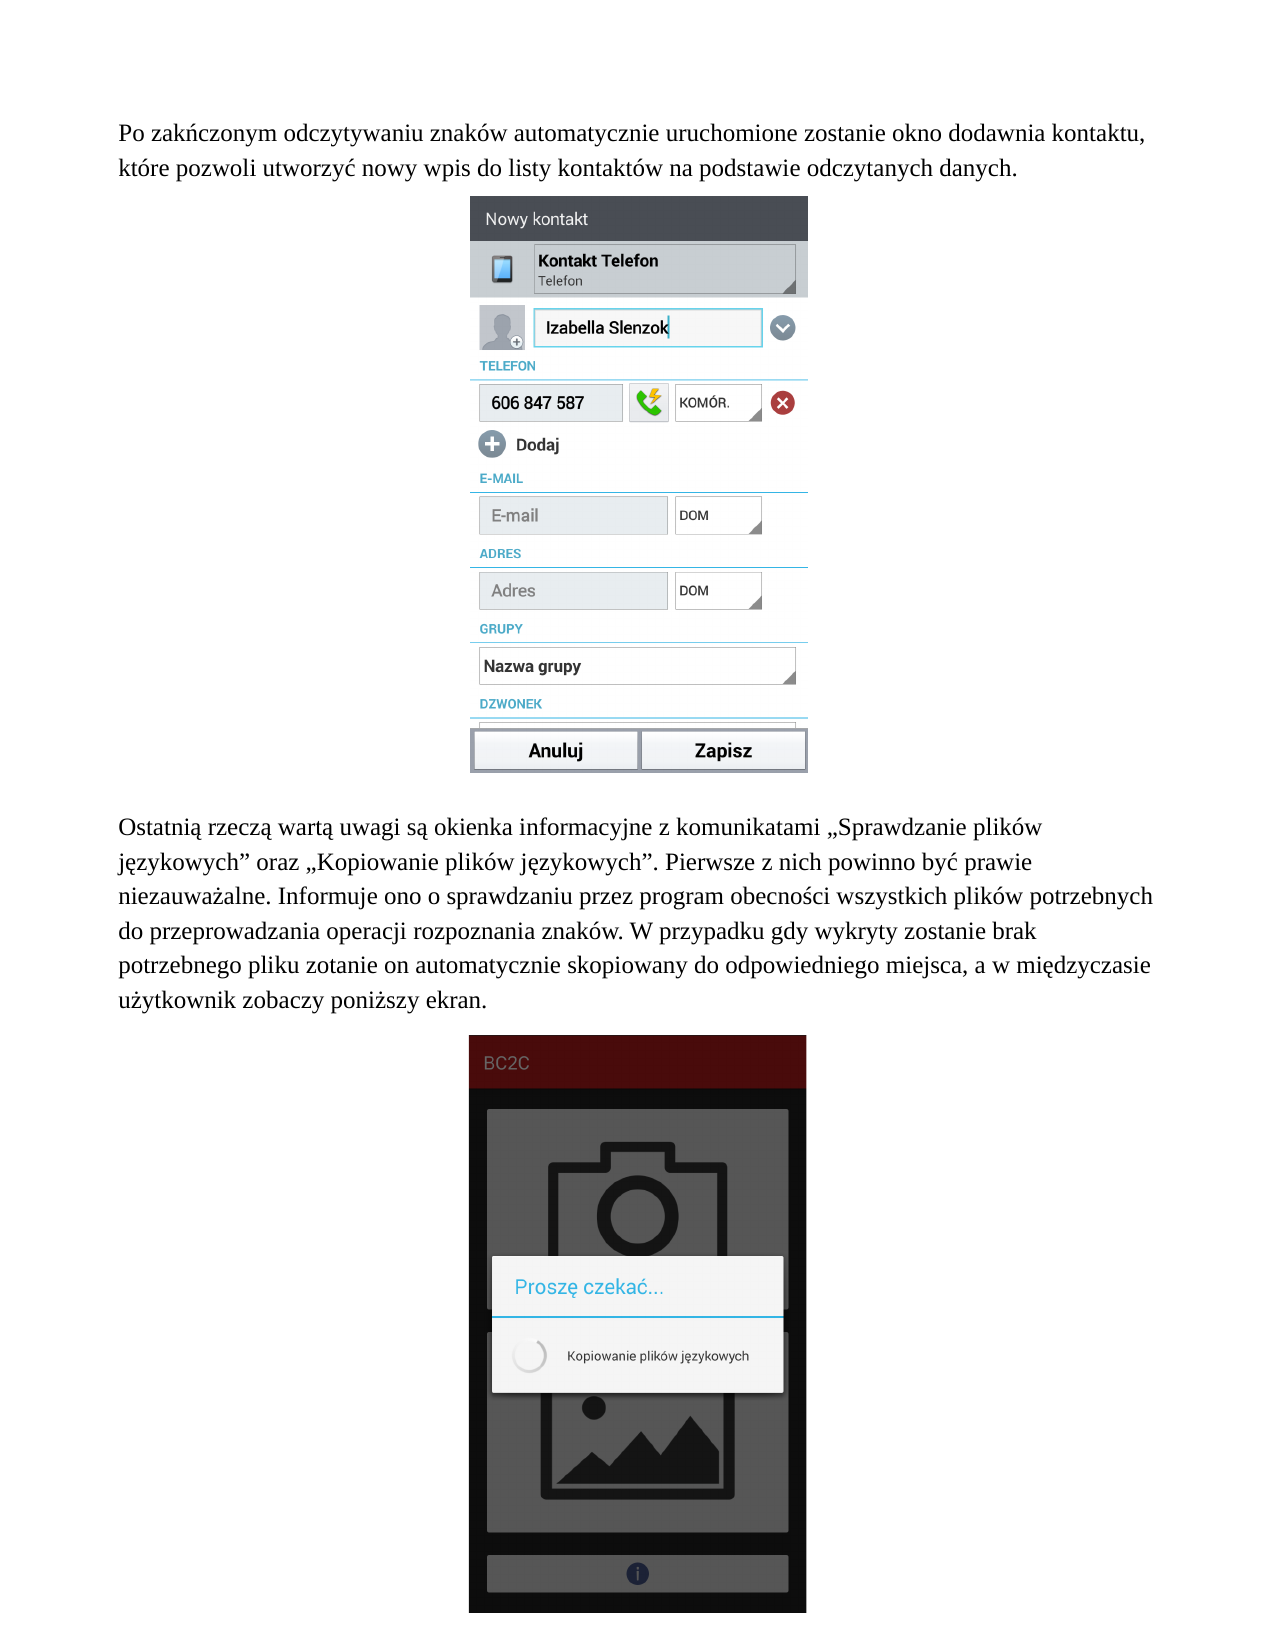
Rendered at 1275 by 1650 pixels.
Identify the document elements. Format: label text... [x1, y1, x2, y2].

picture [470, 196, 808, 773]
text Po zakńczonym odczytywaniu znaków automatycznie uruchomione zostanie okno dodawnia kontaktu, które pozwoli utworzyć nowy wpis do listy kontaktów na podstawie odczytanych danych. [118, 118, 1157, 181]
text Ostatnią rzeczą wartą uwagi są okienka informacyjne z komunikatami „Sprawdzanie plików językowych” oraz „Kopiowanie plików językowych”. Pierwsze z nich powinno być prawie niezauważalne. Informuje ono o sprawdzaniu przez program obecności wszystkich plików potrzebnych do przeprowadzania operacji rozpoznania znaków. W przypadku gdy wykryty zostanie brak potrzebnego pliku zotanie on automatycznie skopiowany do odpowiedniego miejsca, a w międzyczasie użytkownik zobaczy poniższy ekran. [118, 773, 1157, 1014]
picture [468, 1035, 807, 1613]
